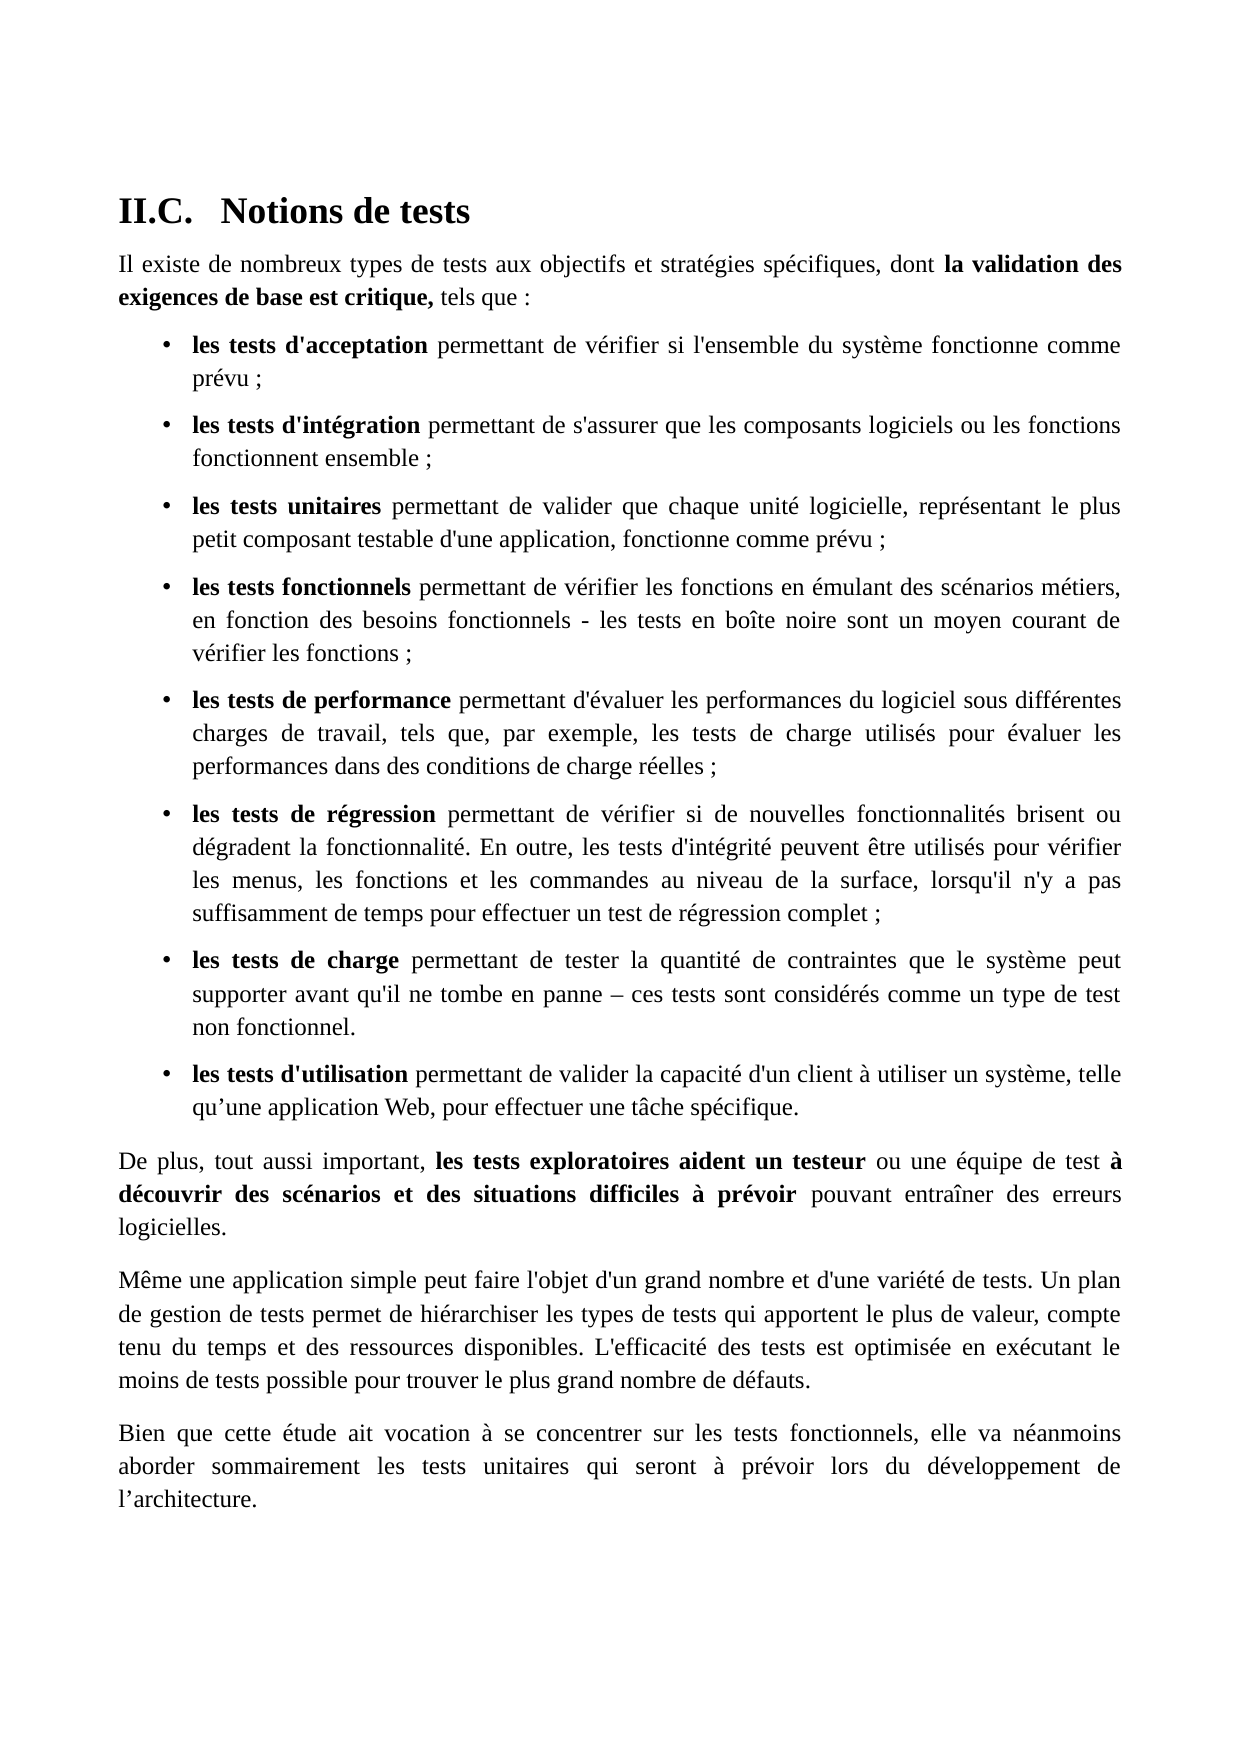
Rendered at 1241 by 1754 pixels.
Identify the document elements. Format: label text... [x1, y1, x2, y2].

list les tests fonctionnels permettant de vérifier les fonctions en émulant des scénarios métiers, en fonction des besoins fonctionnels - les tests en boîte noire sont un moyen courant de vérifier les fonctions ; [162, 572, 1122, 666]
list les tests de performance permettant d'évaluer les performances du logiciel sous différentes charges de travail, tels que, par exemple, les tests de charge utilisés pour évaluer les performances dans des conditions de charge réelles ; [162, 685, 1122, 780]
text Même une application simple peut faire l'objet d'un grand nombre et d'une variété de tests. Un plan de gestion de tests permet de hiérarchiser les types de tests qui apportent le plus de valeur, compte tenu du temps et des ressources disponibles. L'efficacité des tests est optimisée en exécutant le moins de tests possible pour trouver le plus grand nombre de défauts. [118, 1266, 1122, 1393]
list les tests unitaires permettant de valider que chaque unité logicielle, représentant le plus petit composant testable d'une application, fonctionne comme prévu ; [162, 491, 1122, 553]
text Il existe de nombreux types de tests aux objectifs et stratégies spécifiques, dont la validation des exigences de base est critique, tels que : [118, 249, 1122, 311]
list les tests de régression permettant de vérifier si de nouvelles fonctionnalités brisent ou dégradent la fonctionnalité. En outre, les tests d'intégrité peuvent être utilisés pour vérifier les menus, les fonctions et les commandes au niveau de la surface, lorsqu'il n'y a pas suffisamment de temps pour effectuer un test de régression complet ; [162, 799, 1122, 927]
list les tests d'acceptation permettant de vérifier si l'ensemble du système fonctionne comme prévu ; [162, 330, 1122, 392]
text De plus, tout aussi important, les tests exploratoires aident un testeur ou une équipe de test à découvrir des scénarios et des situations difficiles à prévoir pouvant entraîner des erreurs logicielles. [118, 1146, 1122, 1241]
subtitle Notions de tests [118, 188, 1122, 231]
list les tests d'utilisation permettant de valider la capacité d'un client à utiliser un système, telle qu’une application Web, pour effectuer une tâche spécifique. [162, 1059, 1122, 1121]
list les tests de charge permettant de tester la quantité de contraintes que le système peut supporter avant qu'il ne tombe en panne – ces tests sont considérés comme un type de test non fonctionnel. [162, 946, 1122, 1040]
text Bien que cette étude ait vocation à se concentrer sur les tests fonctionnels, elle va néanmoins aborder sommairement les tests unitaires qui seront à prévoir lors du développement de l’architecture. [118, 1418, 1122, 1513]
list les tests d'intégration permettant de s'assurer que les composants logiciels ou les fonctions fonctionnent ensemble ; [162, 410, 1122, 472]
